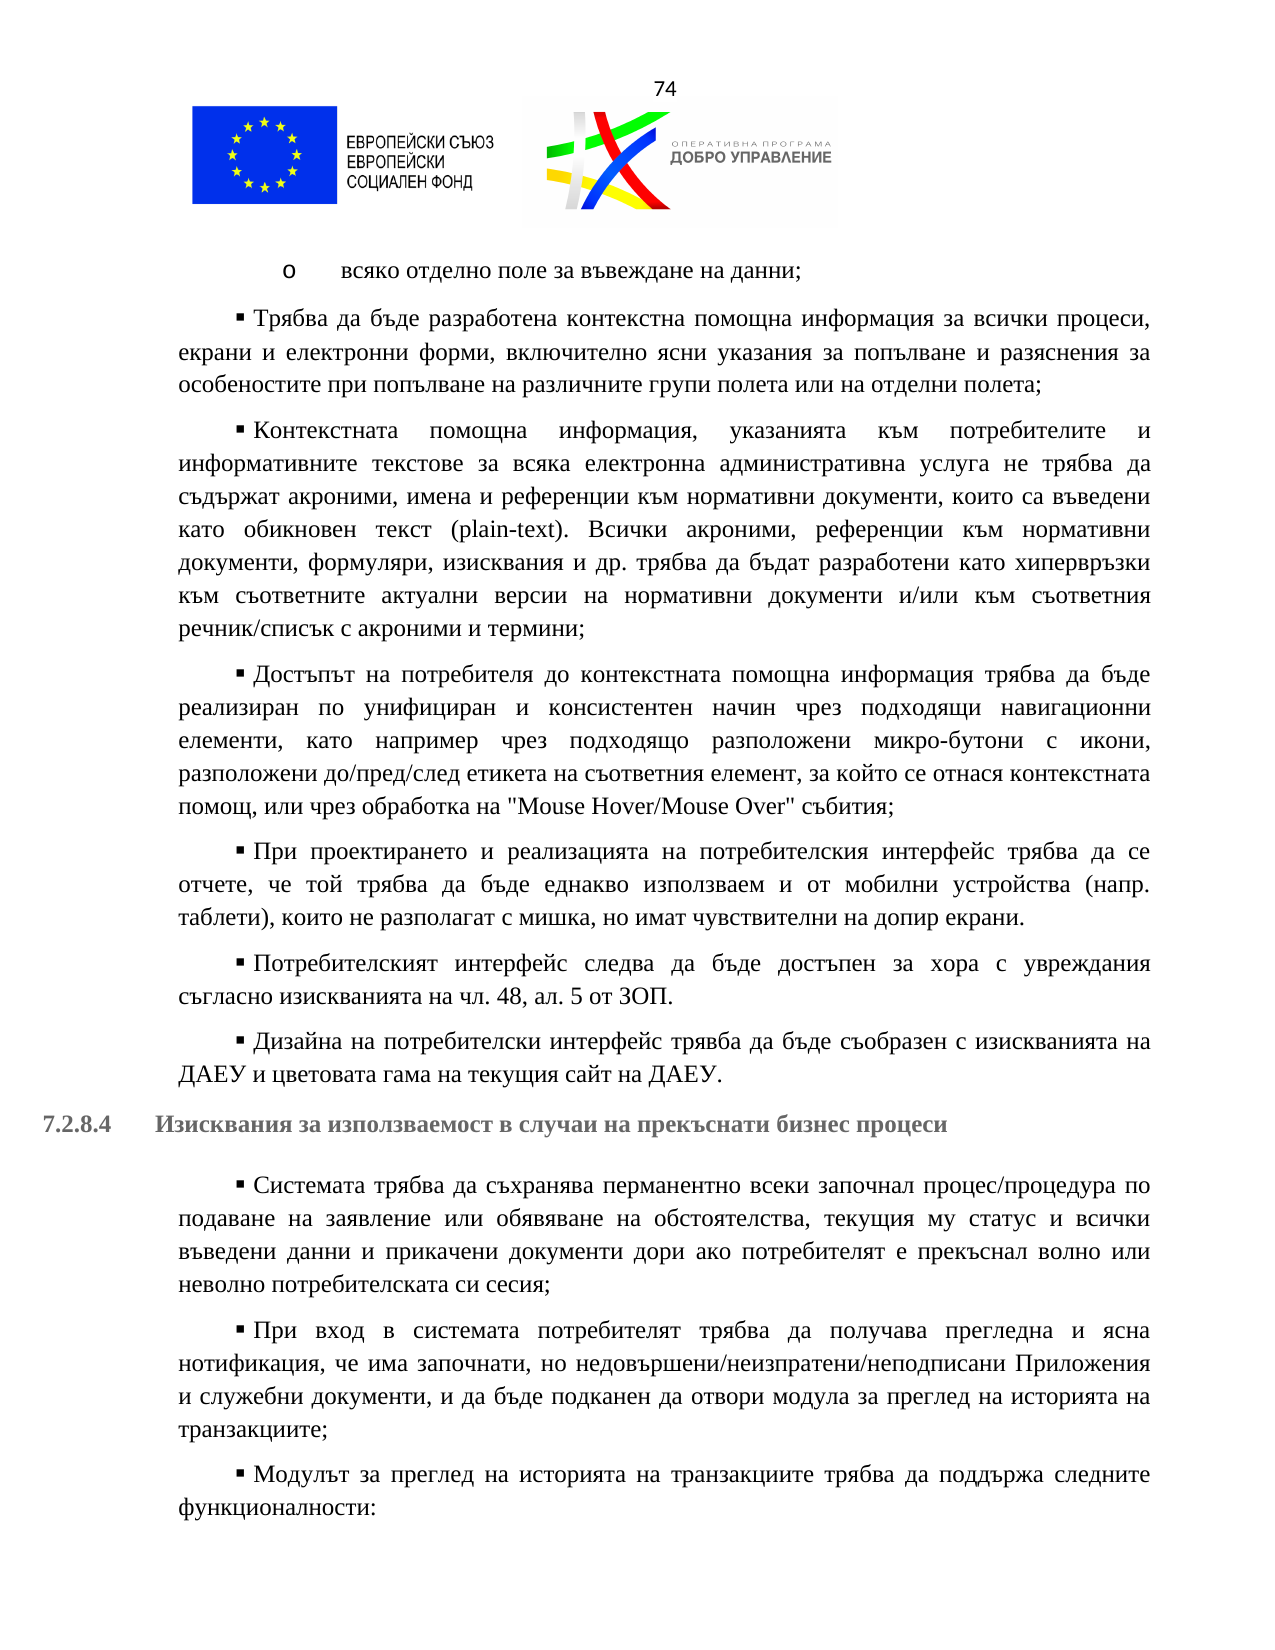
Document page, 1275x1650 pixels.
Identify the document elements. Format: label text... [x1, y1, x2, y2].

list всяко отделно поле за въвеждане на данни; [282, 256, 1152, 286]
list Контекстната помощна информация, указанията към потребителите и информативните текстове за всяка електронна административна услуга не трябва да съдържат акроними, имена и референции към нормативни документи, които са въведени като обикновен текст (plain-text). Всички акроними, референции към нормативни документи, формуляри, изисквания и др. трябва да бъдат разработени като хипервръзки към съответните актуални версии на нормативни документи и/или към съответния речник/списък с акроними и термини; [178, 415, 1152, 642]
list Модулът за преглед на историята на транзакциите трябва да поддържа следните функционалности: [178, 1459, 1152, 1521]
subtitle Изисквания за използваемост в случаи на прекъснати бизнес процеси [42, 1109, 1152, 1138]
list Системата трябва да съхранява перманентно всеки започнал процес/процедура по подаване на заявление или обявяване на обстоятелства, текущия му статус и всички въведени данни и прикачени документи дори ако потребителят е прекъснал волно или неволно потребителската си сесия; [178, 1170, 1152, 1298]
list Трябва да бъде разработена контекстна помощна информация за всички процеси, екрани и електронни форми, включително ясни указания за попълване и разяснения за особеностите при попълване на различните групи полета или на отделни полета; [178, 303, 1152, 398]
list Потребителският интерфейс следва да бъде достъпен за хора с увреждания съгласно изискванията на чл. 48, ал. 5 от ЗОП. [178, 948, 1152, 1010]
list Достъпът на потребителя до контекстната помощна информация трябва да бъде реализиран по унифициран и консистентен начин чрез подходящи навигационни елементи, като например чрез подходящо разположени микро-бутони с икони, разположени до/пред/след етикета на съответния елемент, за който се отнася контекстната помощ, или чрез обработка на "Mouse Hover/Mouse Over" събития; [178, 659, 1152, 819]
list Дизайна на потребителски интерфейс трявба да бъде съобразен с изискванията на ДАЕУ и цветовата гама на текущия сайт на ДАЕУ. [178, 1026, 1152, 1088]
list При проектирането и реализацията на потребителския интерфейс трябва да се отчете, че той трябва да бъде еднакво използваем и от мобилни устройства (напр. таблети), които не разполагат с мишка, но имат чувствителни на допир екрани. [178, 836, 1152, 931]
list При вход в системата потребителят трябва да получава прегледна и ясна нотификация, че има започнати, но недовършени/неизпратени/неподписани Приложения и служебни документи, и да бъде подканен да отвори модула за преглед на историята на транзакциите; [178, 1315, 1152, 1442]
